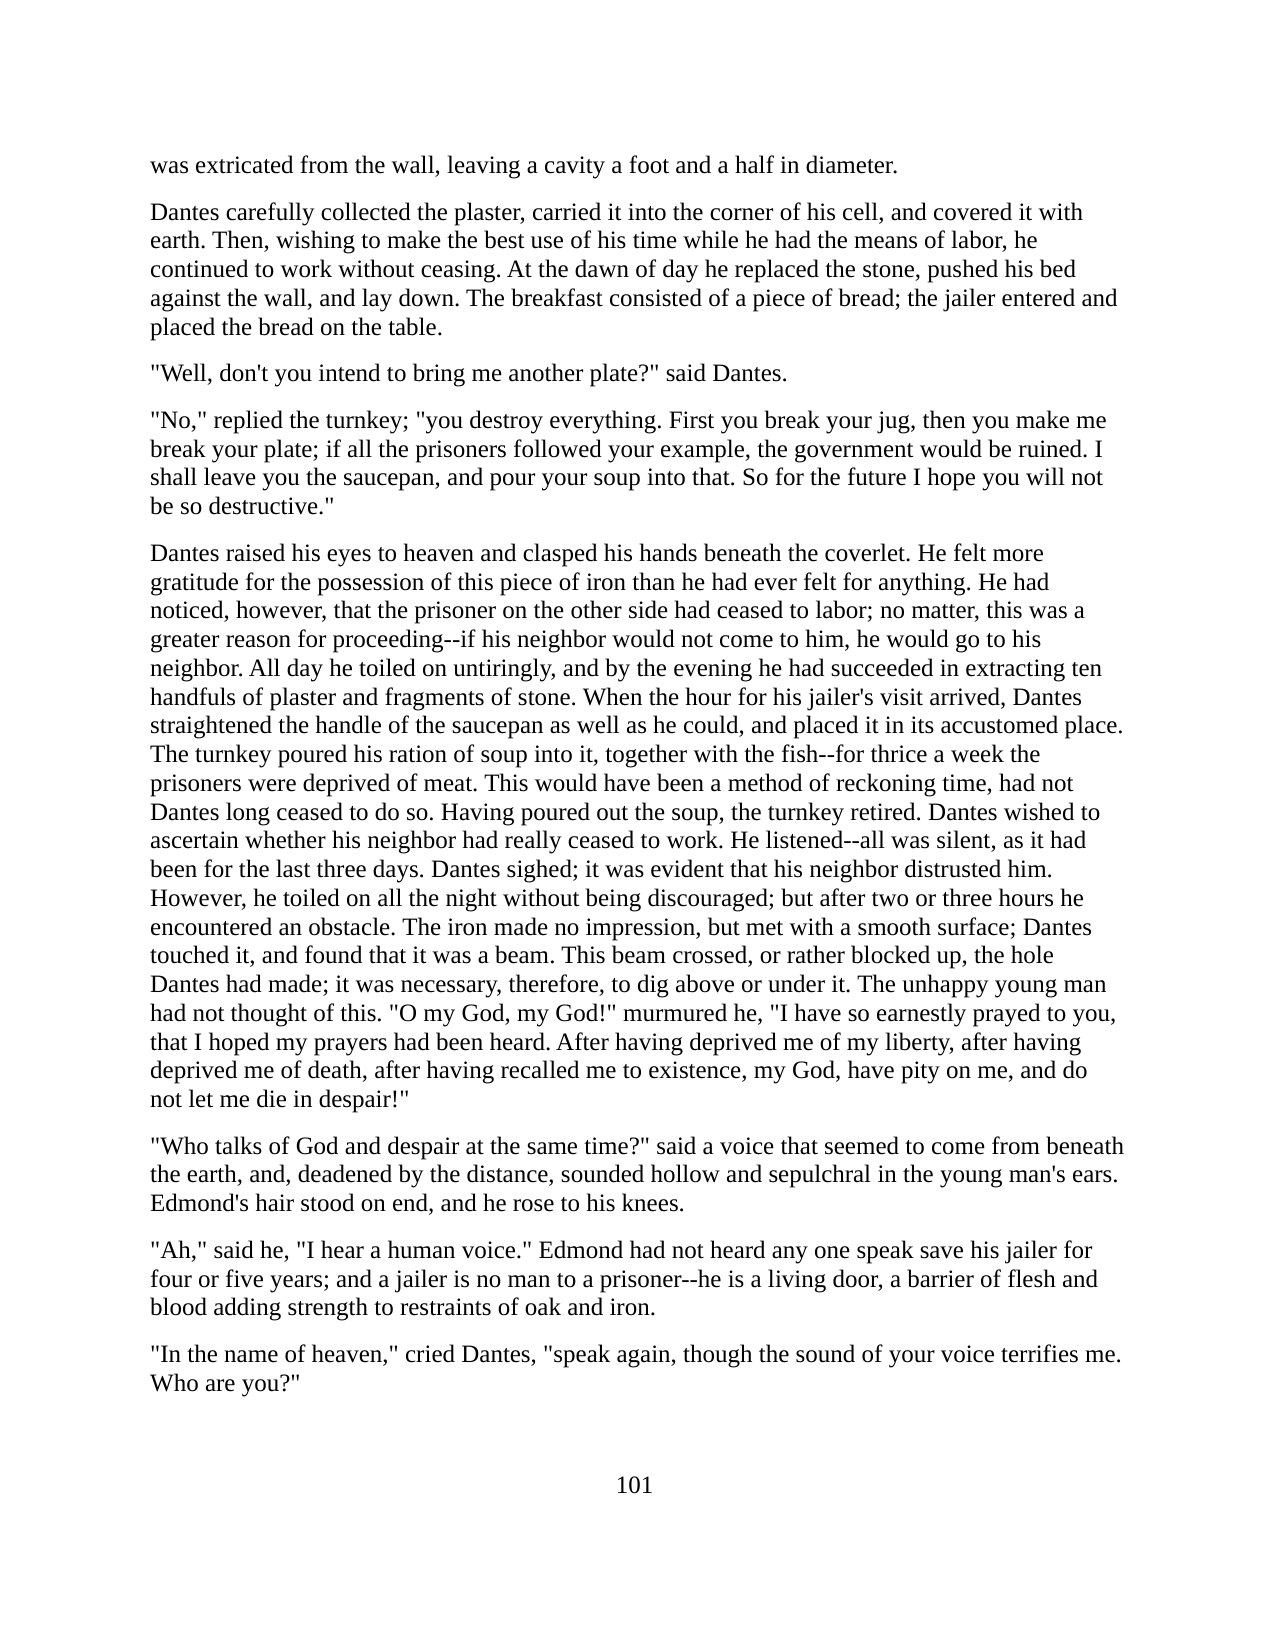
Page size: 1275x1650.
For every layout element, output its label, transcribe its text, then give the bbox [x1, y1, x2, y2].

text "In the name of heaven," cried Dantes, "speak again, though the sound of your voice terrifies me. Who are you?" [150, 1339, 1125, 1397]
text "Well, don't you intend to bring me another plate?" said Dantes. [150, 358, 1125, 387]
text "Who talks of God and despair at the same time?" said a voice that seemed to come from beneath the earth, and, deadened by the distance, sounded hollow and sepulchral in the young man's ears. Edmond's hair stood on end, and he rose to his knees. [150, 1131, 1125, 1217]
text was extricated from the wall, leaving a cavity a foot and a half in diameter. [150, 150, 1125, 179]
text "Ah," said he, "I hear a human voice." Edmond had not heard any one speak save his jailer for four or five years; and a jailer is no man to a prisoner--he is a living door, a barrier of flesh and blood adding strength to restraints of oak and iron. [150, 1235, 1125, 1321]
text Dantes raised his eyes to heaven and clasped his hands beneath the coverlet. He felt more gratitude for the possession of this piece of iron than he had ever felt for anything. He had noticed, however, that the prisoner on the other side had ceased to labor; no matter, this was a greater reason for proceeding--if his neighbor would not come to him, he would go to his neighbor. All day he toiled on untiringly, and by the evening he had succeeded in extracting ten handfuls of plaster and fragments of stone. When the hour for his jailer's visit arrived, Dantes straightened the handle of the saucepan as well as he could, and placed it in its accustomed place. The turnkey poured his ration of soup into it, together with the fish--for thrice a week the prisoners were deprived of meat. This would have been a method of reckoning time, had not Dantes long ceased to do so. Having poured out the soup, the turnkey retired. Dantes wished to ascertain whether his neighbor had really ceased to work. He listened--all was silent, as it had been for the last three days. Dantes sighed; it was evident that his neighbor distrusted him. However, he toiled on all the night without being discouraged; but after two or three hours he encountered an obstacle. The iron made no impression, but met with a smooth surface; Dantes touched it, and found that it was a beam. This beam crossed, or rather blocked up, the hole Dantes had made; it was necessary, therefore, to dig above or under it. The unhappy young man had not thought of this. "O my God, my God!" murmured he, "I have so earnestly prayed to you, that I hoped my prayers had been heard. After having deprived me of my liberty, after having deprived me of death, after having recalled me to existence, my God, have pity on me, and do not let me die in despair!" [150, 538, 1125, 1113]
text "No," replied the turnkey; "you destroy everything. First you break your jug, then you make me break your plate; if all the prisoners followed your example, the government would be ruined. I shall leave you the saucepan, and pour your soup into that. So for the future I hope you will not be so destructive." [150, 405, 1125, 520]
text Dantes carefully collected the plaster, carried it into the corner of his cell, and covered it with earth. Then, wishing to make the best use of his time while he had the means of labor, he continued to work without ceasing. At the dawn of day he replaced the stone, pushed his bed against the wall, and lay down. The breakfast consisted of a piece of bread; the jailer entered and placed the bread on the table. [150, 197, 1125, 340]
